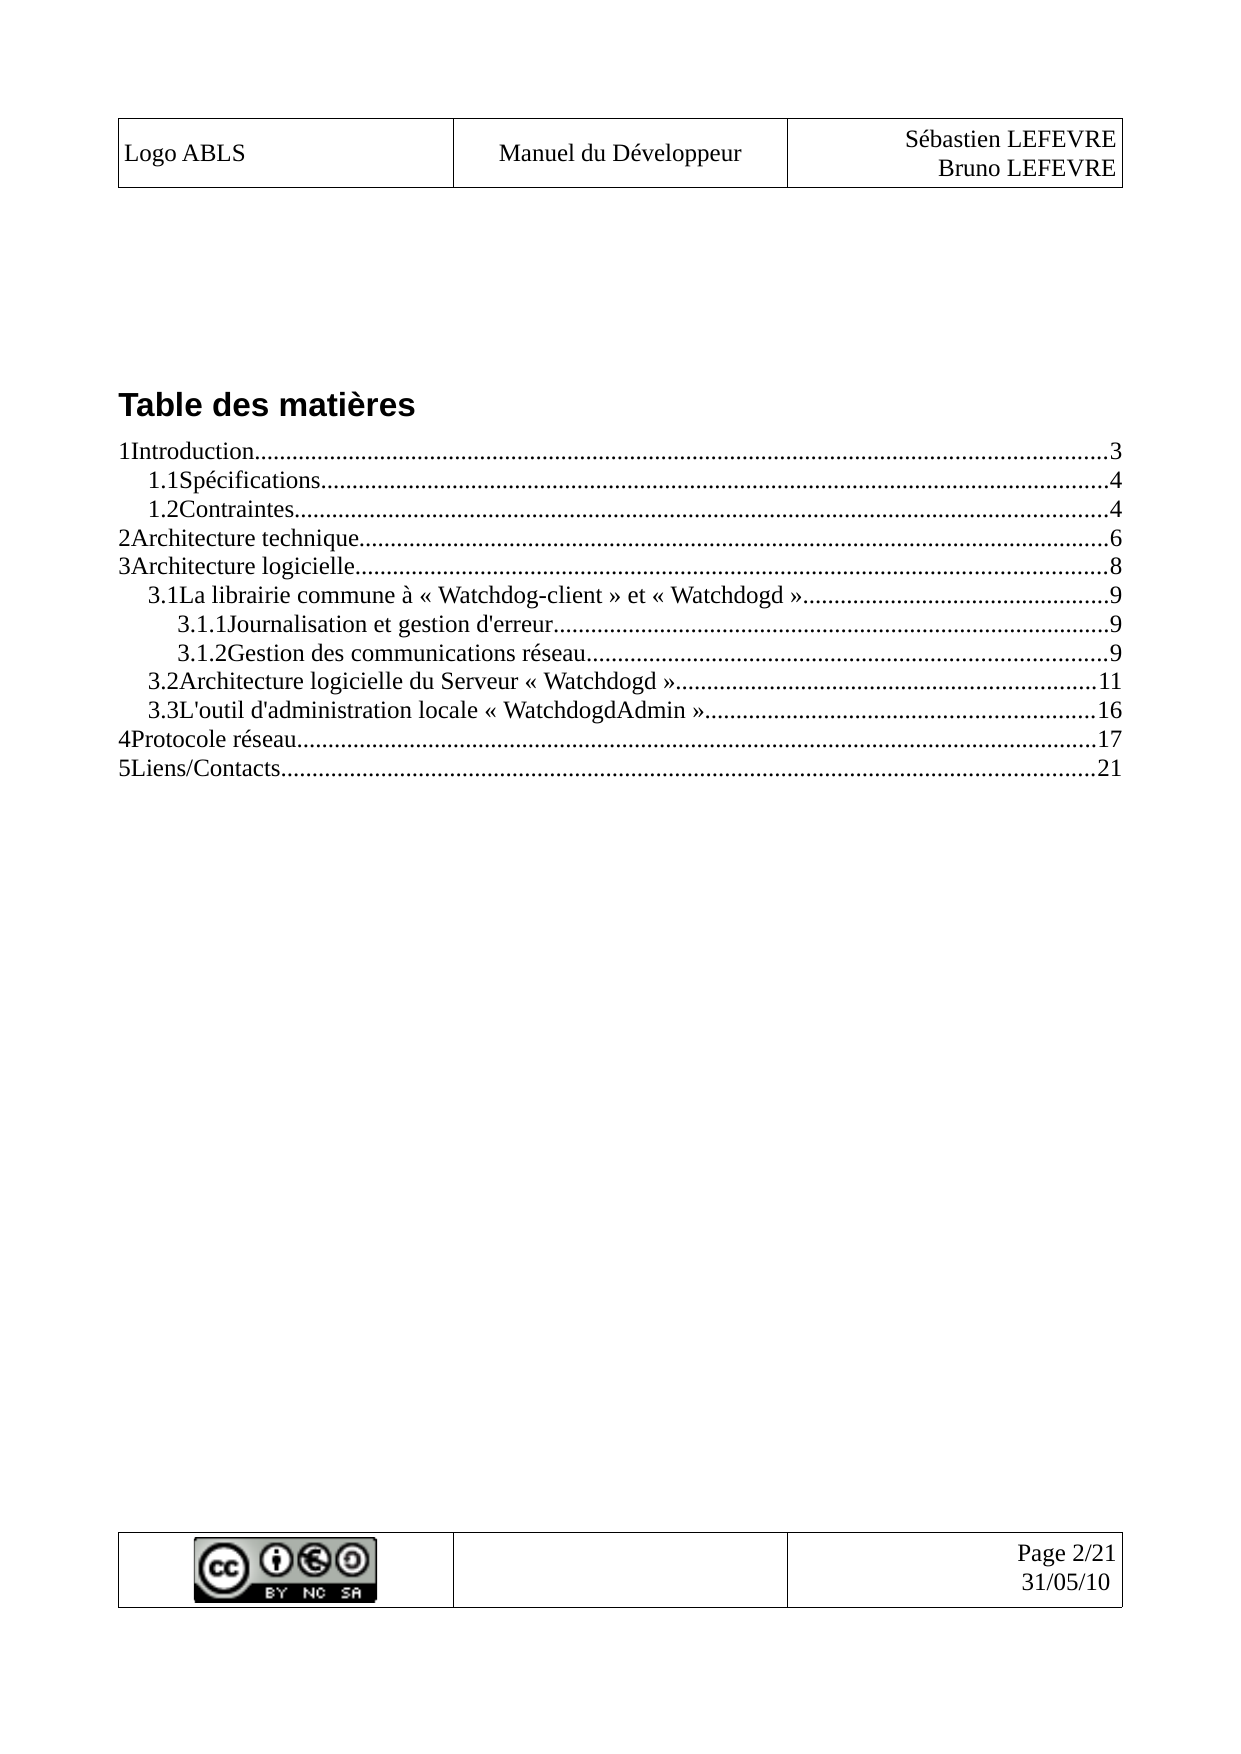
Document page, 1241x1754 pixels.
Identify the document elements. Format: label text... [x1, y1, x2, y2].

text 4Protocole réseau 17 [118, 724, 1122, 753]
text 3Architecture logicielle 8 [118, 551, 1122, 580]
text 1.1Spécifications 4 [148, 465, 1122, 494]
text 5Liens/Contacts 21 [118, 753, 1122, 781]
text 3.2Architecture logicielle du Serveur « Watchdogd » 11 [148, 666, 1122, 695]
text 3.1.1Journalisation et gestion d'erreur 9 [177, 609, 1122, 638]
text 3.1La librairie commune à « Watchdog-client » et « Watchdogd » 9 [148, 580, 1122, 609]
text 3.1.2Gestion des communications réseau 9 [177, 638, 1122, 666]
subtitle Table des matières [118, 386, 1122, 424]
text 2Architecture technique 6 [118, 523, 1122, 551]
text 1.2Contraintes 4 [148, 494, 1122, 523]
text 1Introduction 3 [118, 436, 1122, 465]
picture [193, 1537, 378, 1603]
text 3.3L'outil d'administration locale « WatchdogdAdmin » 16 [148, 695, 1122, 724]
